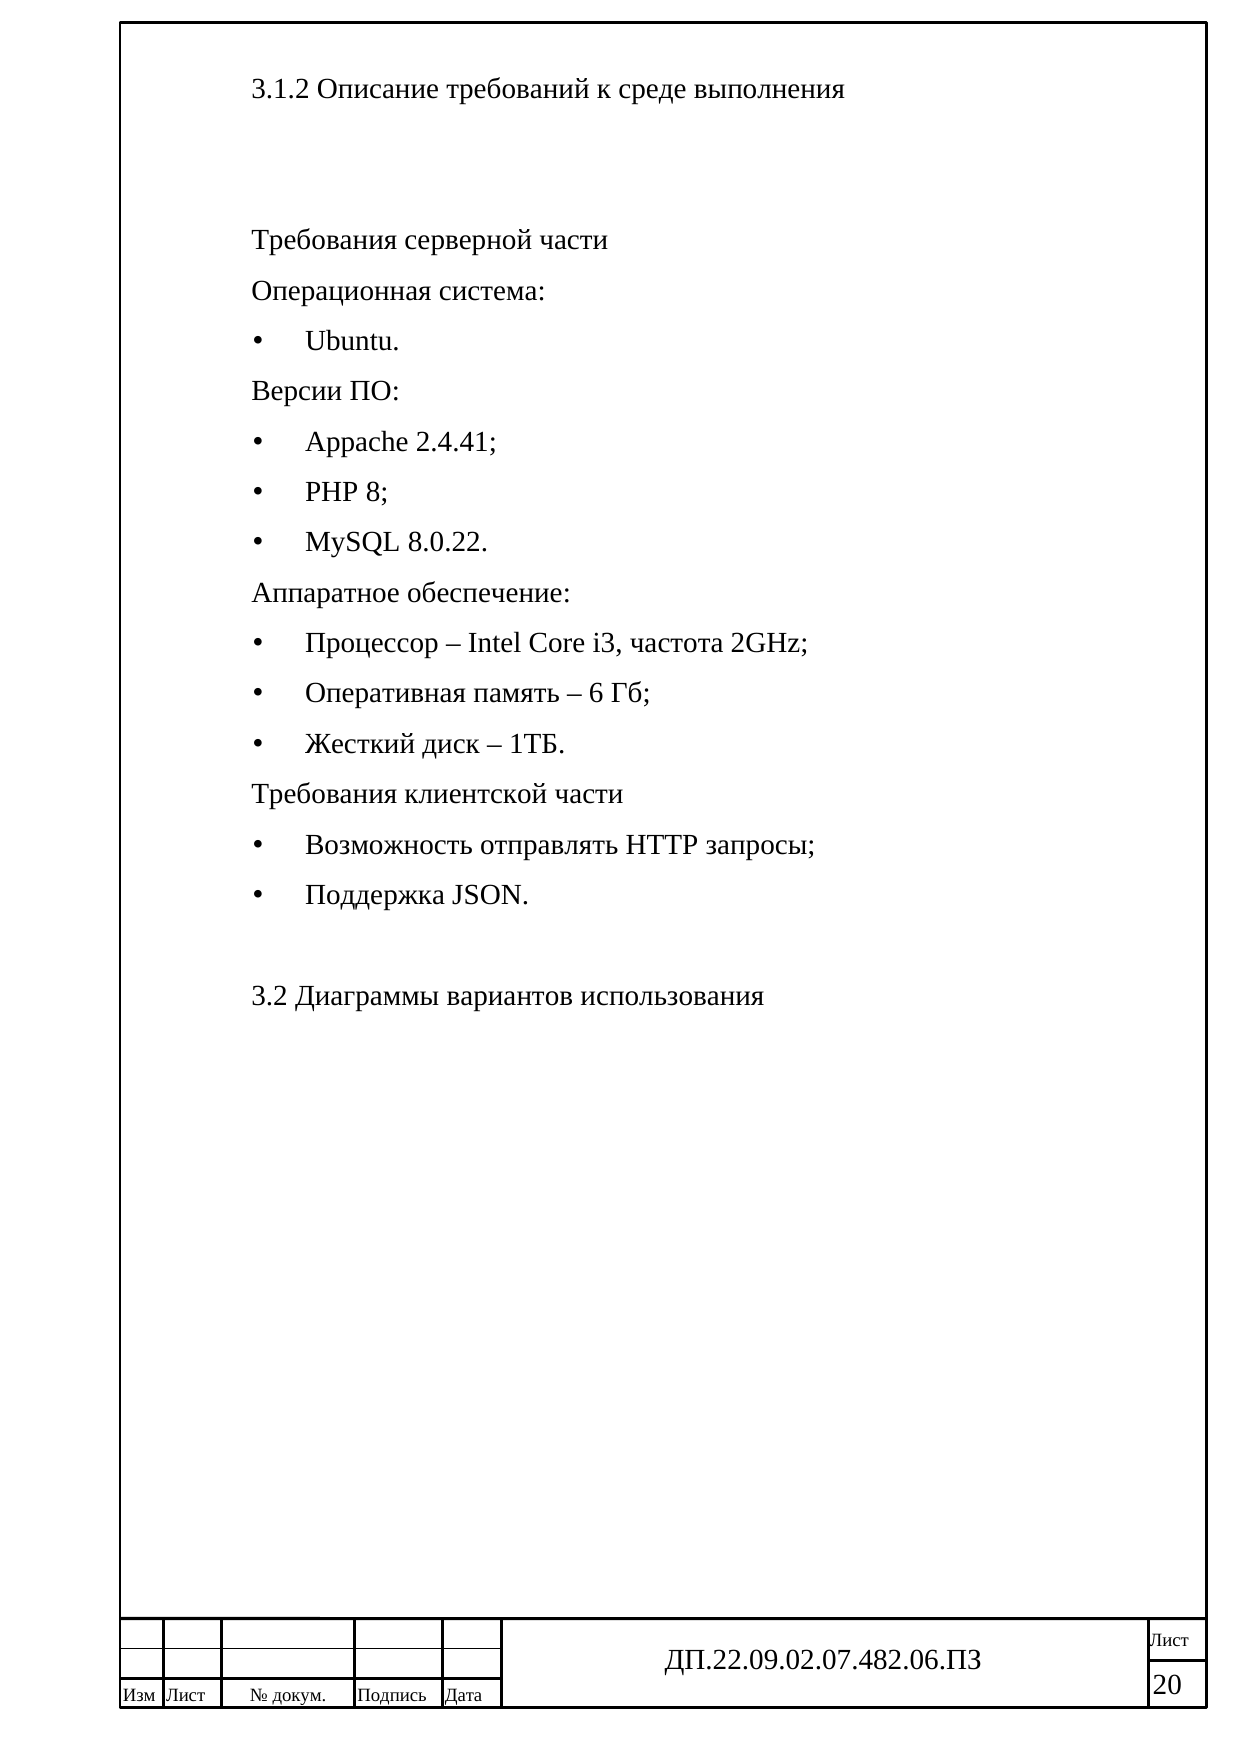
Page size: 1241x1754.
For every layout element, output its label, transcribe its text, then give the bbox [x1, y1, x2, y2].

text Аппаратное обеспечение: [177, 575, 1152, 608]
list Возможность отправлять HTTP запросы; [177, 827, 1152, 860]
list Оперативная память – 6 Гб; [177, 676, 1152, 709]
list Процессор – Intel Core i3, частота 2GHz; [177, 625, 1152, 659]
list Appache 2.4.41; [177, 424, 1152, 457]
subtitle Диаграммы вариантов использования [177, 978, 1152, 1011]
list Поддержка JSON. [177, 877, 1152, 911]
text Операционная система: [177, 273, 1152, 306]
text Версии ПО: [177, 373, 1152, 407]
list Ubuntu. [177, 323, 1152, 357]
subtitle Описание требований к среде выполнения [177, 71, 1152, 105]
list PHP 8; [177, 474, 1152, 508]
subtitle Требования серверной части [251, 222, 1152, 256]
list Жесткий диск – 1ТБ. [177, 726, 1152, 760]
subtitle Требования клиентской части [251, 776, 1152, 810]
list MySQL 8.0.22. [177, 524, 1152, 558]
